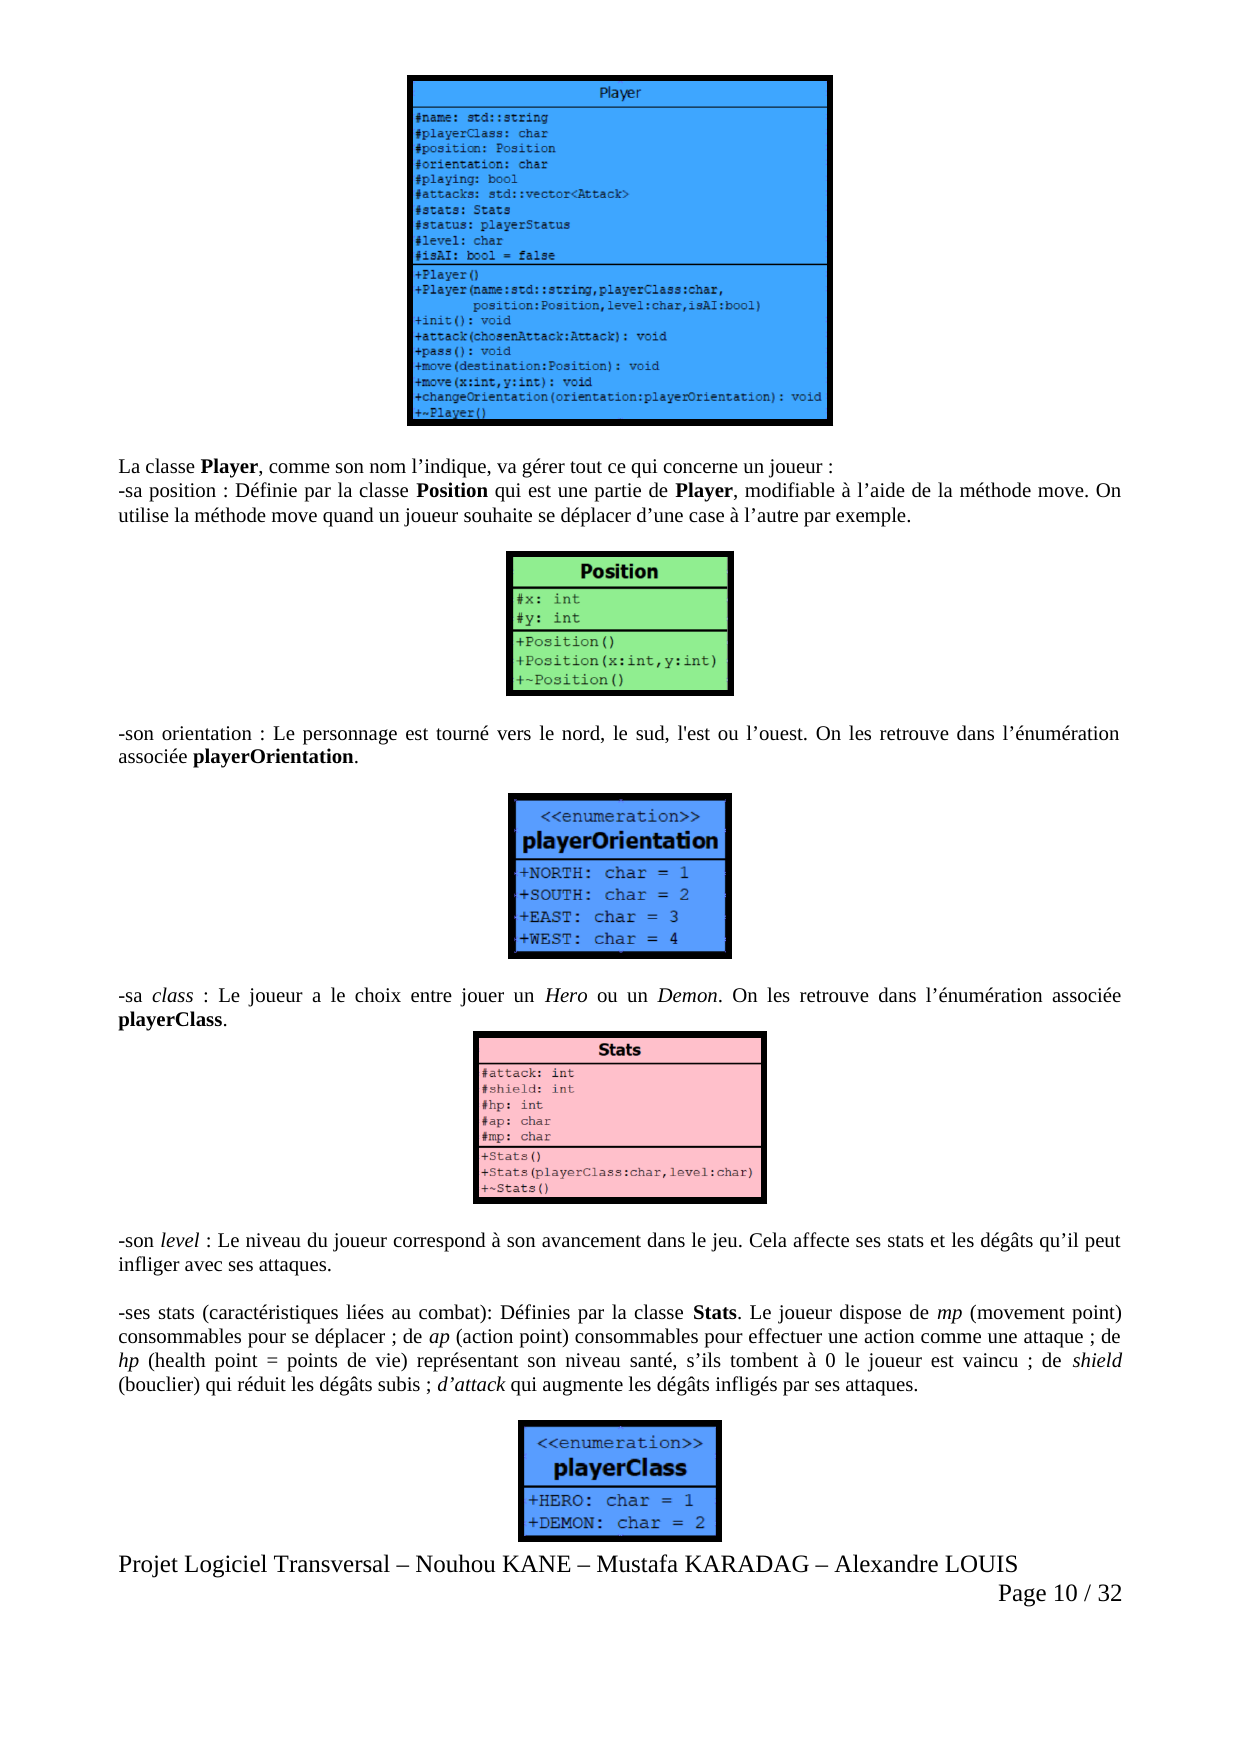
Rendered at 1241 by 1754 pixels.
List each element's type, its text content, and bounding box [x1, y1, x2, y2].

text -sa class : Le joueur a le choix entre jouer un Hero ou un Demon. On les retrouve dans l’énumération associée playerClass. [118, 983, 1122, 1031]
text La classe Player, comme son nom l’indique, va gérer tout ce qui concerne un joueur : [118, 454, 1122, 478]
text -ses stats (caractéristiques liées au combat): Définies par la classe Stats. Le joueur dispose de mp (movement point) consommables pour se déplacer ; de ap (action point) consommables pour effectuer une action comme une attaque ; de hp (health point = points de vie) représentant son niveau santé, s’ils tombent à 0 le joueur est vaincu ; de shield (bouclier) qui réduit les dégâts subis ; d’attack qui augmente les dégâts infligés par ses attaques. [118, 1300, 1122, 1396]
text -son level : Le niveau du joueur correspond à son avancement dans le jeu. Cela affecte ses stats et les dégâts qu’il peut infliger avec ses attaques. [118, 1228, 1122, 1276]
text -son orientation : Le personnage est tourné vers le nord, le sud, l'est ou l’ouest. On les retrouve dans l’énumération associée playerOrientation. [118, 720, 1122, 768]
text -sa position : Définie par la classe Position qui est une partie de Player, modifiable à l’aide de la méthode move. On utilise la méthode move quand un joueur souhaite se déplacer d’une case à l’autre par exemple. [118, 478, 1122, 527]
